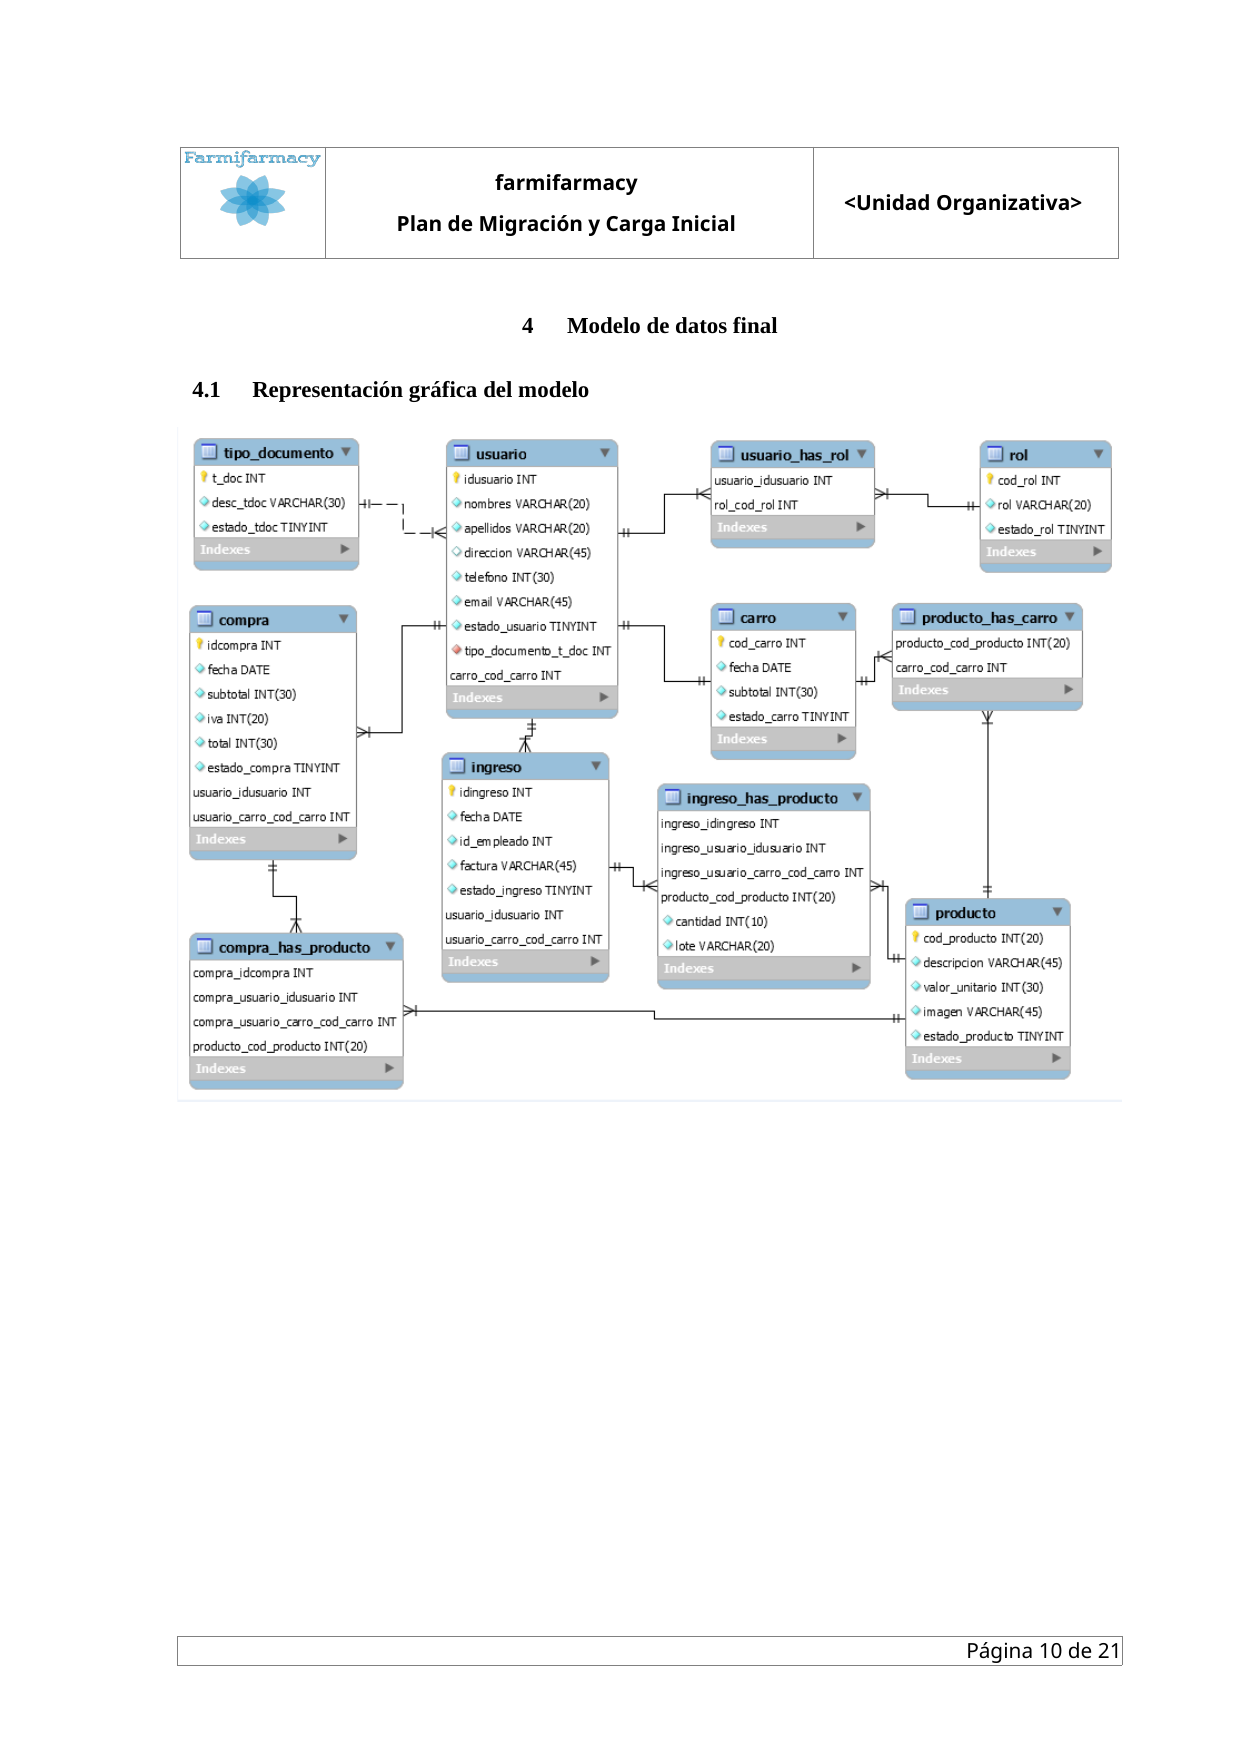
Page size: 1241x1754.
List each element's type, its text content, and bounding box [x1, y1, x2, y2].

subtitle Representación gráfica del modelo [192, 376, 1122, 403]
subtitle Modelo de datos final [177, 312, 1122, 339]
